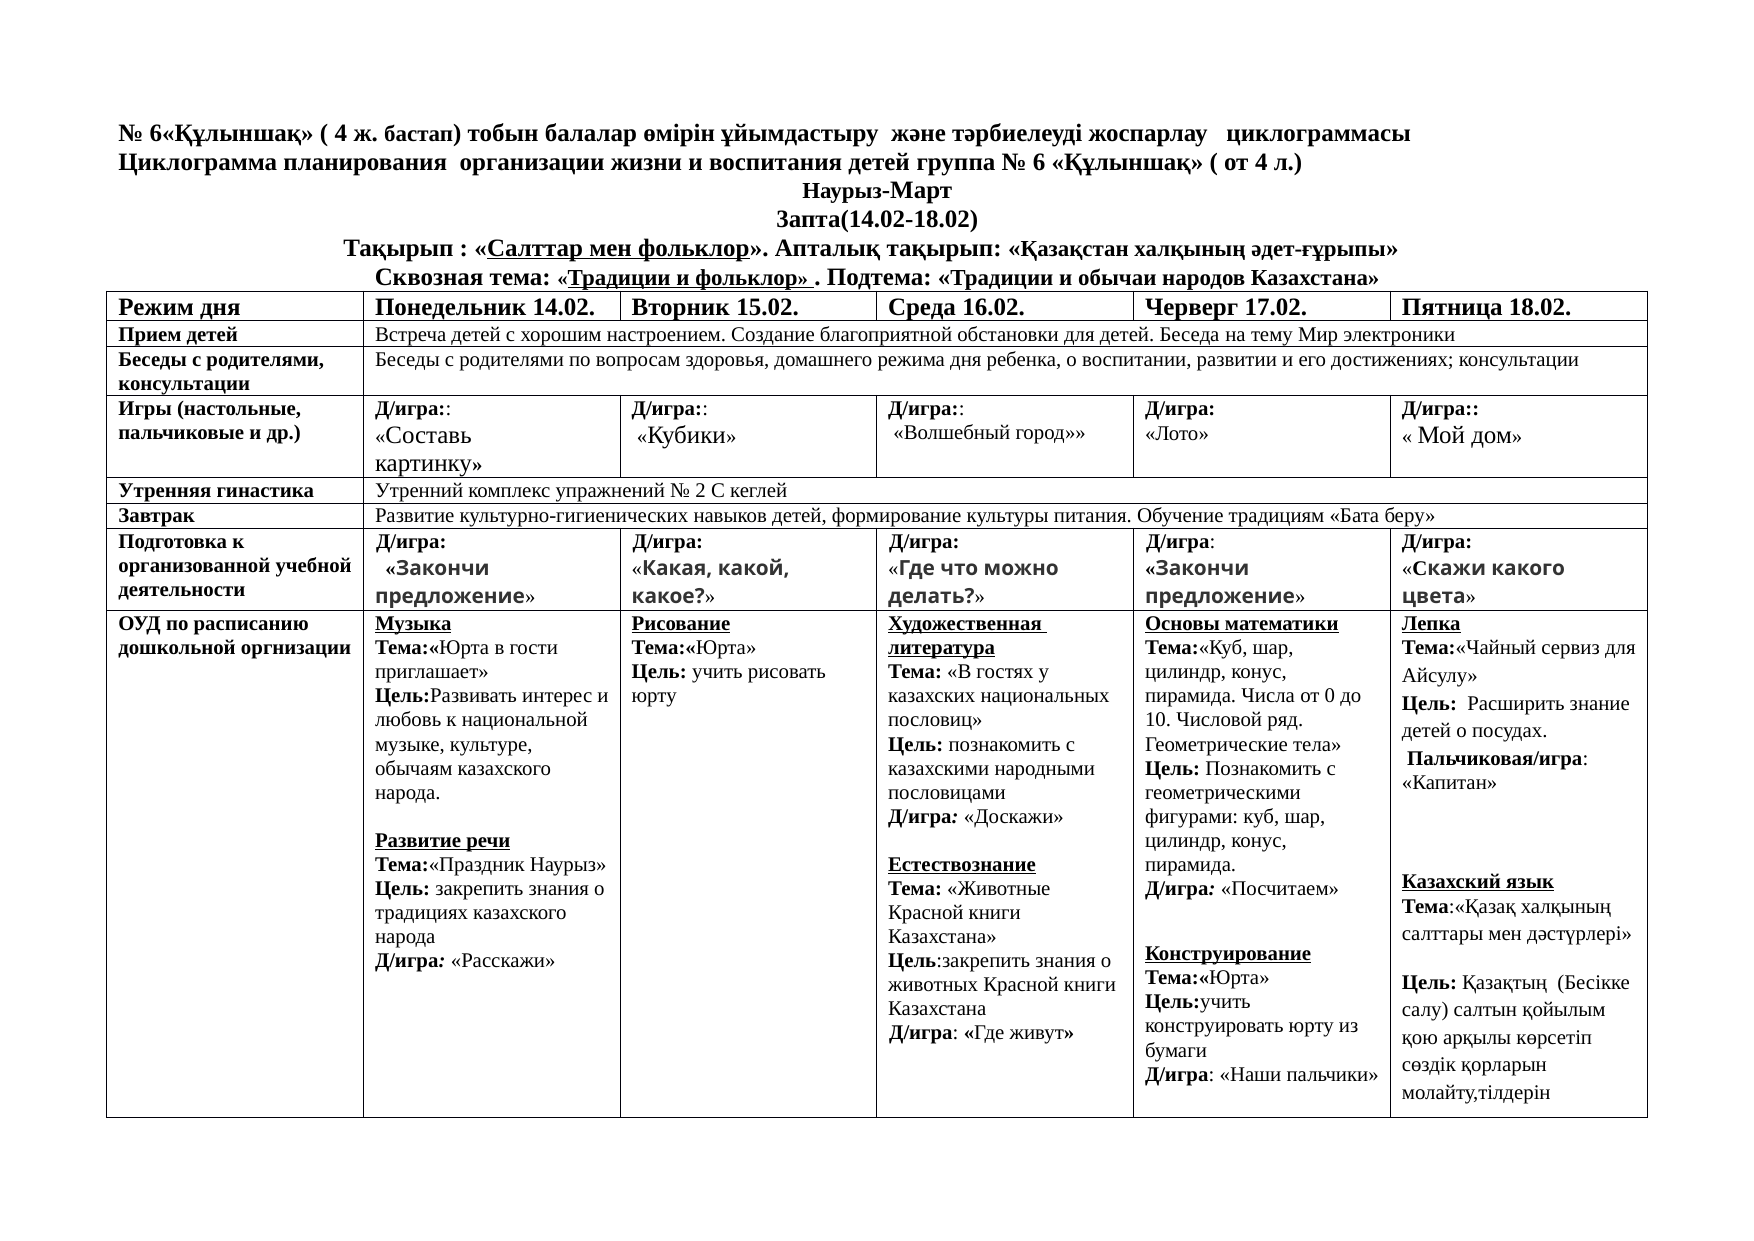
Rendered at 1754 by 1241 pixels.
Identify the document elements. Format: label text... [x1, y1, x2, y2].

table_cell Рисование Тема:«Юрта» Цель: учить рисовать юрту [621, 611, 876, 1117]
table_cell Д/игра:: «Составь картинку» [364, 396, 620, 477]
table_cell Д/игра: «Лото» [1134, 396, 1390, 477]
table_cell Игры (настольные, пальчиковые и др.) [107, 396, 363, 477]
table_cell Д/игра:: « Мой дом» [1391, 396, 1647, 477]
table_cell Музыка Тема:«Юрта в гости приглашает» Цель:Развивать интерес и любовь к национальной музыке, культуре, обычаям казахского народа. Развитие речи Тема:«Праздник Наурыз» Цель: закрепить знания о традициях казахского народа Д/игра: «Расскажи» [364, 611, 620, 1117]
table_cell ОУД по расписанию дошкольной оргнизации [107, 611, 363, 1117]
table_cell Основы математики Тема:«Куб, шар, цилиндр, конус, пирамида. Числа от 0 до 10. Числовой ряд. Геометрические тела» Цель: Познакомить с геометрическими фигурами: куб, шар, цилиндр, конус, пирамида. Д/игра: «Посчитаем» Конструирование Тема:«Юрта» Цель:учить конструировать юрту из бумаги Д/игра: «Наши пальчики» [1134, 611, 1390, 1117]
table_header Вторник 15.02. [621, 292, 876, 320]
table_header Среда 16.02. [877, 292, 1133, 320]
table_cell Д/игра: «Скажи какого цвета» [1391, 529, 1647, 610]
table_cell Беседы с родителями по вопросам здоровья, домашнего режима дня ребенка, о воспитании, развитии и его достижениях; консультации [364, 347, 1647, 395]
table_cell Д/игра: «Закончи предложение» [1134, 529, 1390, 610]
table_header Пятница 18.02. [1391, 292, 1647, 320]
table_header Понедельник 14.02. [364, 292, 620, 320]
table_cell Прием детей [107, 321, 363, 346]
text Наурыз-Март [118, 176, 1636, 204]
table_cell Завтрак [107, 504, 363, 527]
table_cell Д/игра: «Какая, какой, какое?» [621, 529, 876, 610]
table_header Режим дня [107, 292, 363, 320]
table_header Черверг 17.02. [1134, 292, 1390, 320]
table_cell Утренняя гинастика [107, 478, 363, 502]
text 3апта(14.02-18.02) [118, 204, 1636, 233]
table_cell Встреча детей с хорошим настроением. Создание благоприятной обстановки для детей. Беседа на тему Мир электроники [364, 321, 1647, 346]
table_cell Утренний комплекс упражнений № 2 С кеглей [364, 478, 1647, 502]
table_cell Подготовка к организованной учебной деятельности [107, 529, 363, 610]
table_cell Беседы с родителями, консультации [107, 347, 363, 395]
text № 6«Құлыншақ» ( 4 ж. бастап) тобын балалар өмірін ұйымдастыру және тәрбиелеуді жоспарлау циклограммасы Циклограмма планирования организации жизни и воспитания детей группа № 6 «Құлыншақ» ( от 4 л.) [118, 118, 1636, 176]
table_cell Д/игра: «Закончи предложение» [364, 529, 620, 610]
table_cell Лепка Тема:«Чайный сервиз для Айсулу» Цель: Расширить знание детей о посудах. Пальчиковая/игра: «Капитан» Казахский язык Тема:«Қазақ халқының салттары мен дәстүрлері» Цель: Қазақтың (Бесікке салу) салтын қойылым қою арқылы көрсетіп сөздік қорларын молайту,тілдерін [1391, 611, 1647, 1117]
text Тақырып : «Салттар мен фольклор». Апталық тақырып: «Қазақстан халқының әдет-ғұрыпы» [118, 233, 1636, 262]
table_cell Развитие культурно-гигиенических навыков детей, формирование культуры питания. Обучение традициям «Бата беру» [364, 504, 1647, 527]
table_cell Художественная литература Тема: «В гостях у казахских национальных пословиц» Цель: познакомить с казахскими народными пословицами Д/игра: «Доскажи» Естествознание Тема: «Животные Красной книги Казахстана» Цель:закрепить знания о животных Красной книги Казахстана Д/игра: «Где живут» [877, 611, 1133, 1117]
text Сквозная тема: «Традиции и фольклор» . Подтема: «Традиции и обычаи народов Казахстана» [118, 262, 1636, 291]
table_cell Д/игра: «Где что можно делать?» [877, 529, 1133, 610]
table_cell Д/игра:: «Волшебный город»» [877, 396, 1133, 477]
table_cell Д/игра:: «Кубики» [621, 396, 876, 477]
